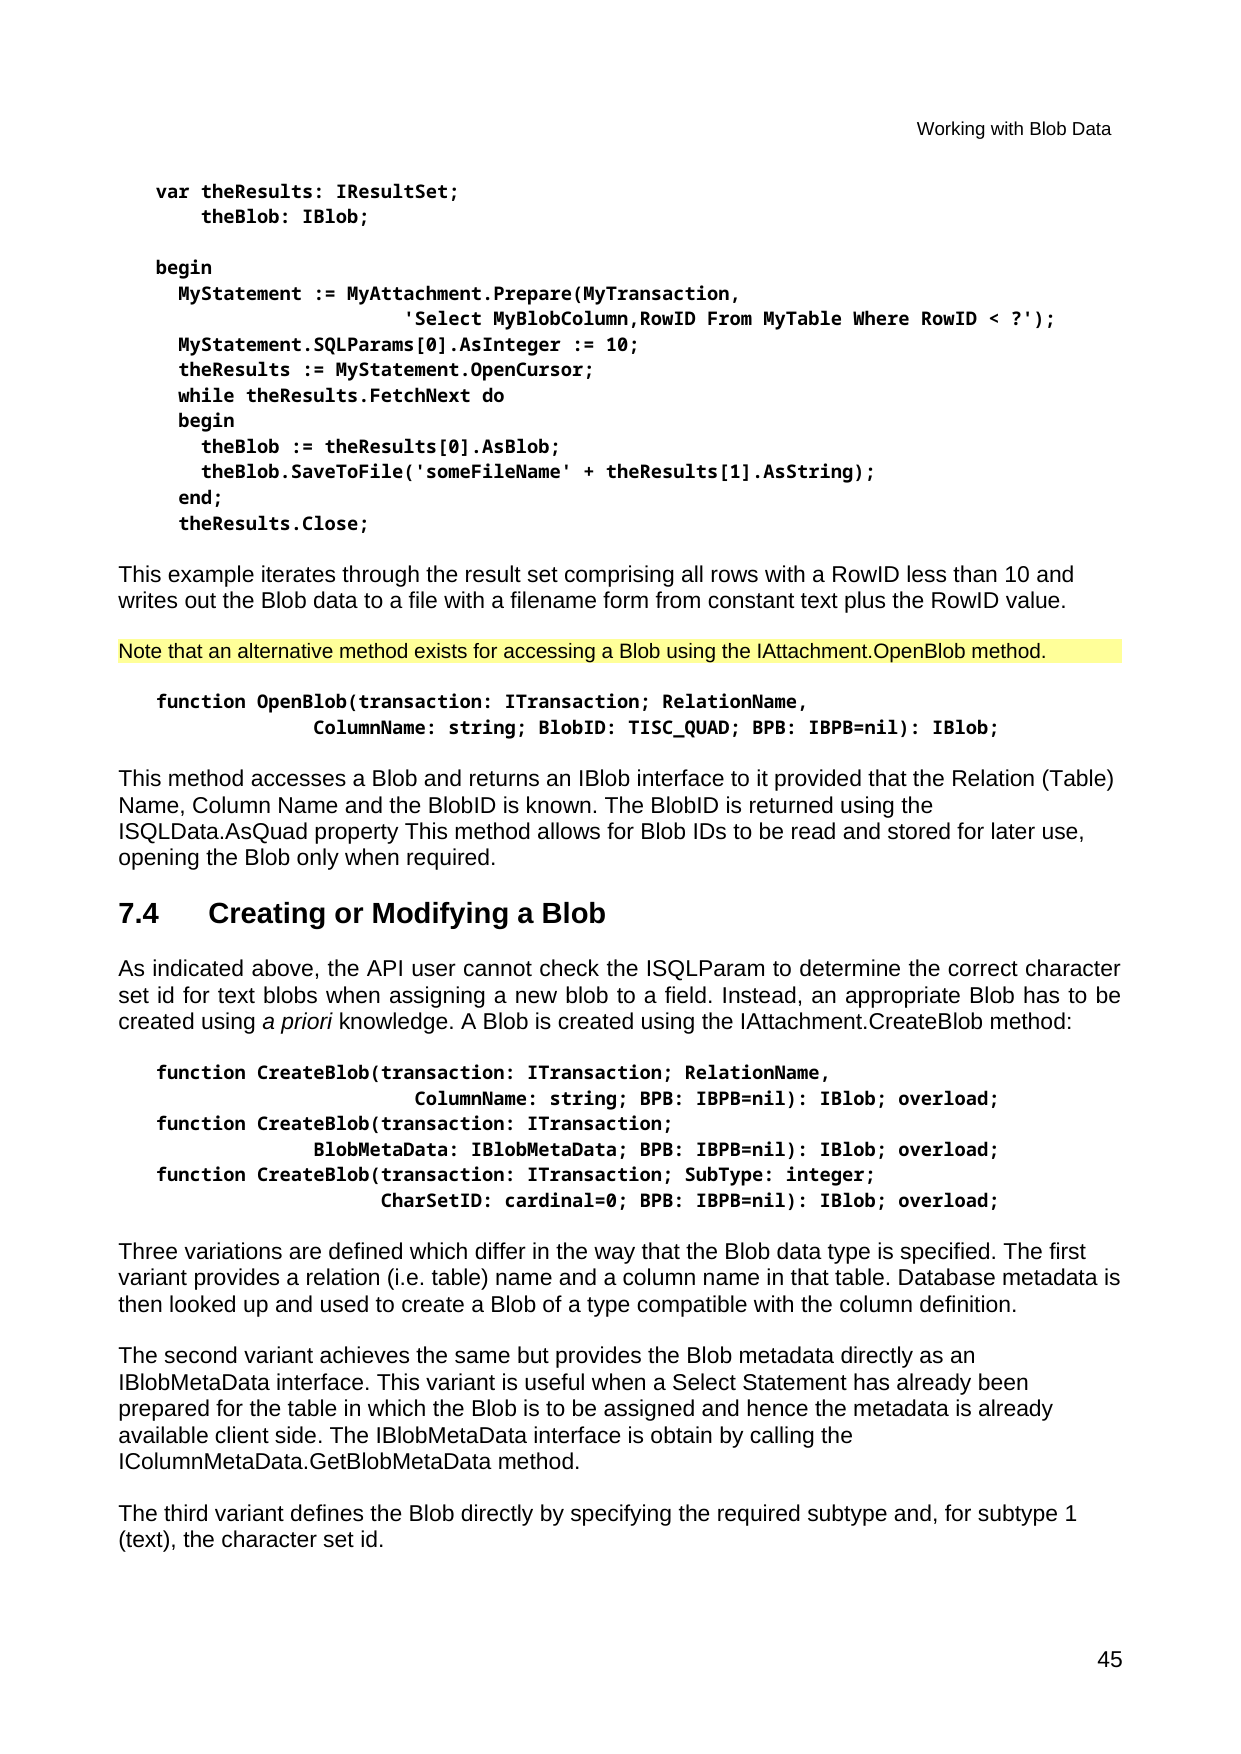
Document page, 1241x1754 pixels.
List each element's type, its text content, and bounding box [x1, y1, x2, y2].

text theBlob := theResults[0].AsBlob; [156, 433, 1122, 459]
text theResults.Close; [156, 510, 1122, 535]
text var theResults: IResultSet; [156, 178, 1122, 204]
text BlobMetaData: IBlobMetaData; BPB: IBPB=nil): IBlob; overload; [156, 1136, 1122, 1161]
text 'Select MyBlobColumn,RowID From MyTable Where RowID < ?'); [156, 306, 1122, 331]
text Three variations are defined which differ in the way that the Blob data type is specified. The first variant provides a relation (i.e. table) name and a column name in that table. Database metadata is then looked up and used to create a Blob of a type compatible with the column definition. [118, 1238, 1122, 1317]
text while theResults.FetchNext do [156, 382, 1122, 408]
text The third variant defines the Blob directly by specifying the required subtype and, for subtype 1 (text), the character set id. [118, 1500, 1122, 1552]
text ColumnName: string; BPB: IBPB=nil): IBlob; overload; [156, 1085, 1122, 1110]
text ColumnName: string; BlobID: TISC_QUAD; BPB: IBPB=nil): IBlob; [156, 714, 1122, 740]
text theBlob.SaveToFile('someFileName' + theResults[1].AsString); [156, 459, 1122, 484]
text theResults := MyStatement.OpenCursor; [156, 357, 1122, 382]
text This method accesses a Blob and returns an IBlob interface to it provided that the Relation (Table) Name, Column Name and the BlobID is known. The BlobID is returned using the ISQLData.AsQuad property This method allows for Blob IDs to be read and stored for later use, opening the Blob only when required. [118, 765, 1122, 871]
text Note that an alternative method exists for accessing a Blob using the IAttachment.OpenBlob method. [118, 639, 1122, 663]
text MyStatement.SQLParams[0].AsInteger := 10; [156, 331, 1122, 357]
text CharSetID: cardinal=0; BPB: IBPB=nil): IBlob; overload; [156, 1187, 1122, 1212]
text function CreateBlob(transaction: ITransaction; RelationName, [156, 1059, 1122, 1085]
text This example iterates through the result set comprising all rows with a RowID less than 10 and writes out the Blob data to a file with a filename form from constant text plus the RowID value. [118, 561, 1122, 614]
text MyStatement := MyAttachment.Prepare(MyTransaction, [156, 280, 1122, 306]
text function OpenBlob(transaction: ITransaction; RelationName, [156, 689, 1122, 714]
text begin [156, 255, 1122, 280]
text begin [156, 408, 1122, 433]
text theBlob: IBlob; [156, 204, 1122, 229]
text end; [156, 484, 1122, 510]
text function CreateBlob(transaction: ITransaction; [156, 1110, 1122, 1136]
text The second variant achieves the same but provides the Blob metadata directly as an IBlobMetaData interface. This variant is useful when a Select Statement has already been prepared for the table in which the Blob is to be assigned and hence the metadata is already available client side. The IBlobMetaData interface is obtain by calling the IColumnMetaData.GetBlobMetaData method. [118, 1342, 1122, 1474]
text function CreateBlob(transaction: ITransaction; SubType: integer; [156, 1161, 1122, 1187]
subtitle Creating or Modifying a Blob [118, 896, 1122, 930]
text As indicated above, the API user cannot check the ISQLParam to determine the correct character set id for text blobs when assigning a new blob to a field. Instead, an appropriate Blob has to be created using a priori knowledge. A Blob is created using the IAttachment.CreateBlob method: [118, 955, 1122, 1034]
